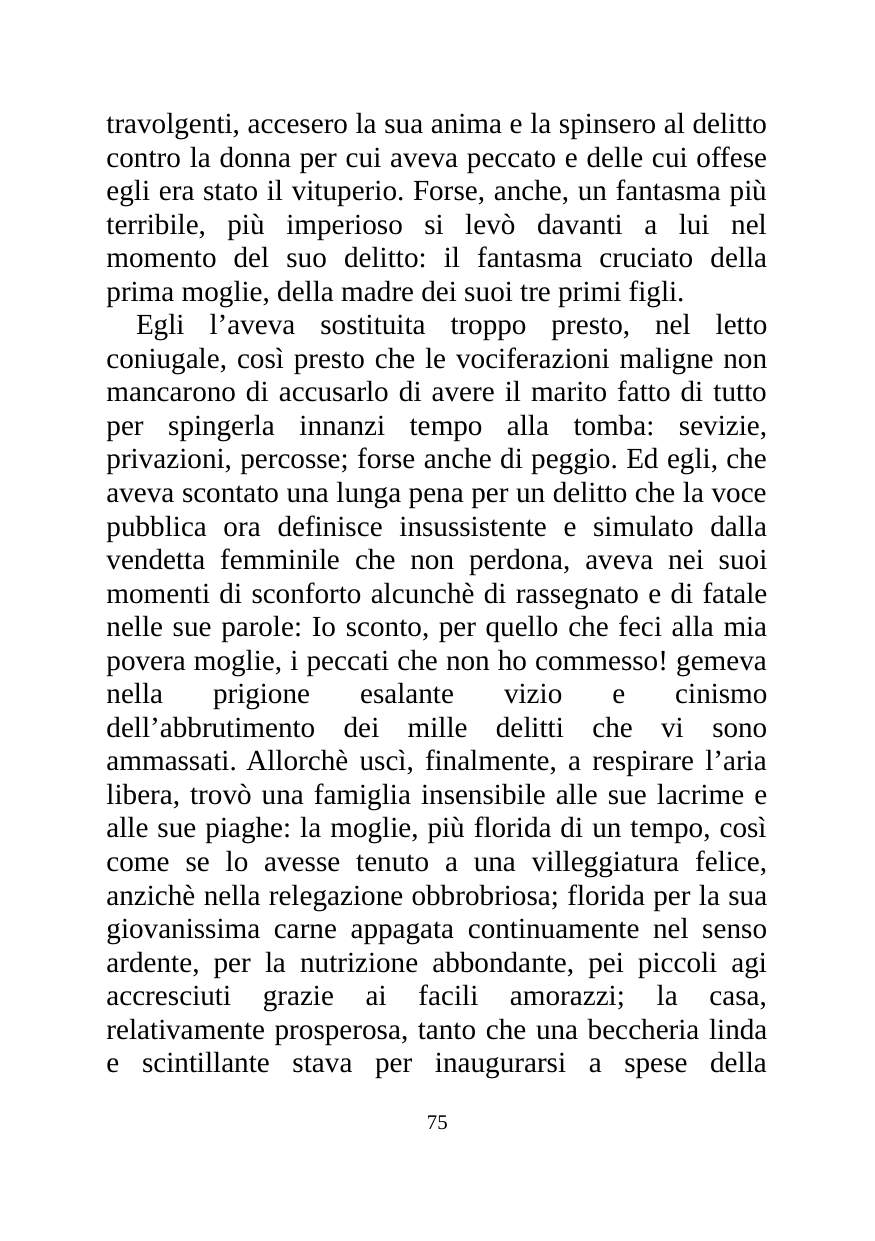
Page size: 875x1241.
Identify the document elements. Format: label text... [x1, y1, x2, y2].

text Egli l’aveva sostituita troppo presto, nel letto coniugale, così presto che le vociferazioni maligne non mancarono di accusarlo di avere il marito fatto di tutto per spingerla innanzi tempo alla tomba: sevizie, privazioni, percosse; forse anche di peggio. Ed egli, che aveva scontato una lunga pena per un delitto che la voce pubblica ora definisce insussistente e simulato dalla vendetta femminile che non perdona, aveva nei suoi momenti di sconforto alcunchè di rassegnato e di fatale nelle sue parole: Io sconto, per quello che feci alla mia povera moglie, i peccati che non ho commesso! gemeva nella prigione esalante vizio e cinismo dell’abbrutimento dei mille delitti che vi sono ammassati. Allorchè uscì, finalmente, a respirare l’aria libera, trovò una famiglia insensibile alle sue lacrime e alle sue piaghe: la moglie, più florida di un tempo, così come se lo avesse tenuto a una villeggiatura felice, anzichè nella relegazione obbrobriosa; florida per la sua giovanissima carne appagata continuamente nel senso ardente, per la nutrizione abbondante, pei piccoli agi accresciuti grazie ai facili amorazzi; la casa, relativamente prosperosa, tanto che una beccheria linda e scintillante stava per inaugurarsi a spese della [106, 307, 768, 1079]
text travolgenti, accesero la sua anima e la spinsero al delitto contro la donna per cui aveva peccato e delle cui offese egli era stato il vituperio. Forse, anche, un fantasma più terribile, più imperioso si levò davanti a lui nel momento del suo delitto: il fantasma cruciato della prima moglie, della madre dei suoi tre primi figli. [106, 106, 768, 307]
